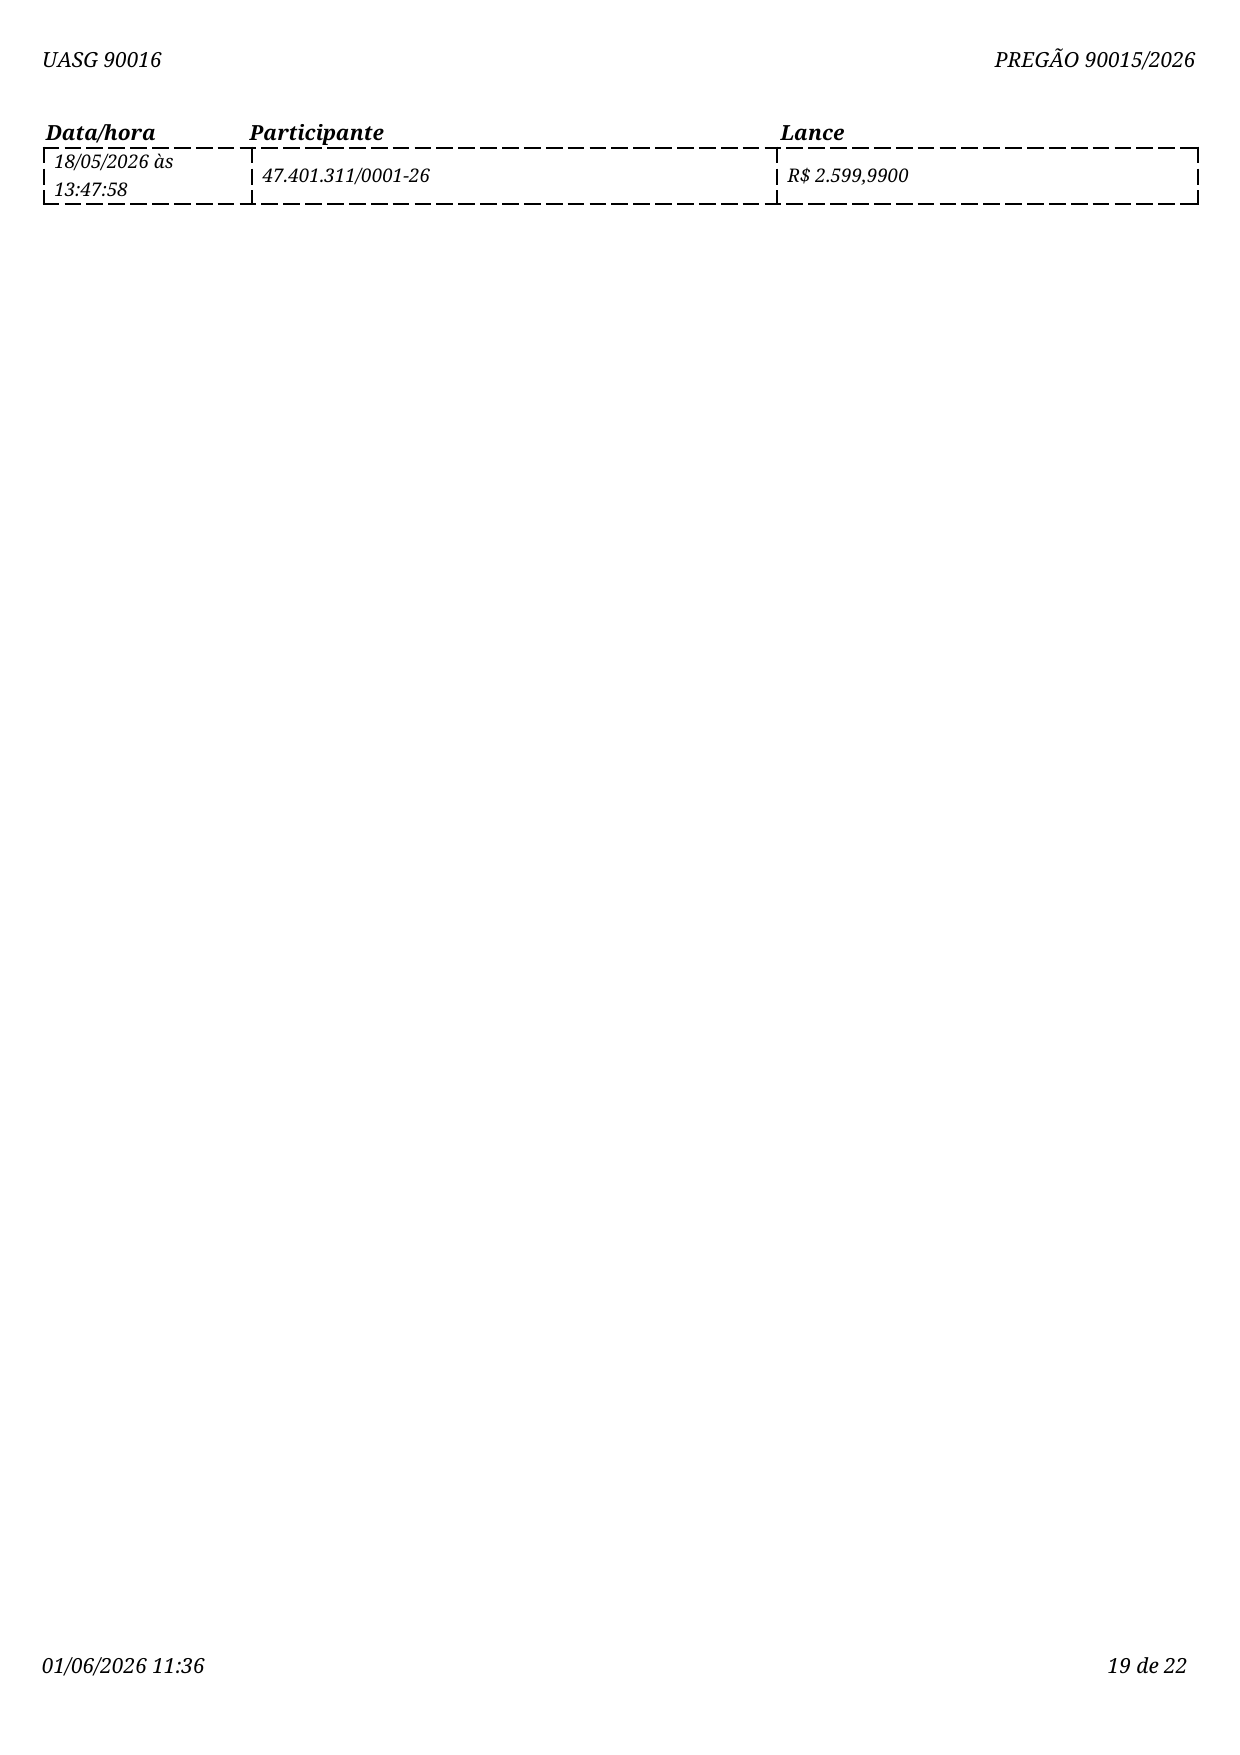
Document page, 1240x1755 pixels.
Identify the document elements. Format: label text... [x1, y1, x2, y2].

table_header R$ 2.599,9900 [777, 147, 1198, 203]
table_header 47.401.311/0001-26 [252, 147, 777, 203]
table_header 18/05/2026 às 13:47:58 [44, 147, 252, 203]
